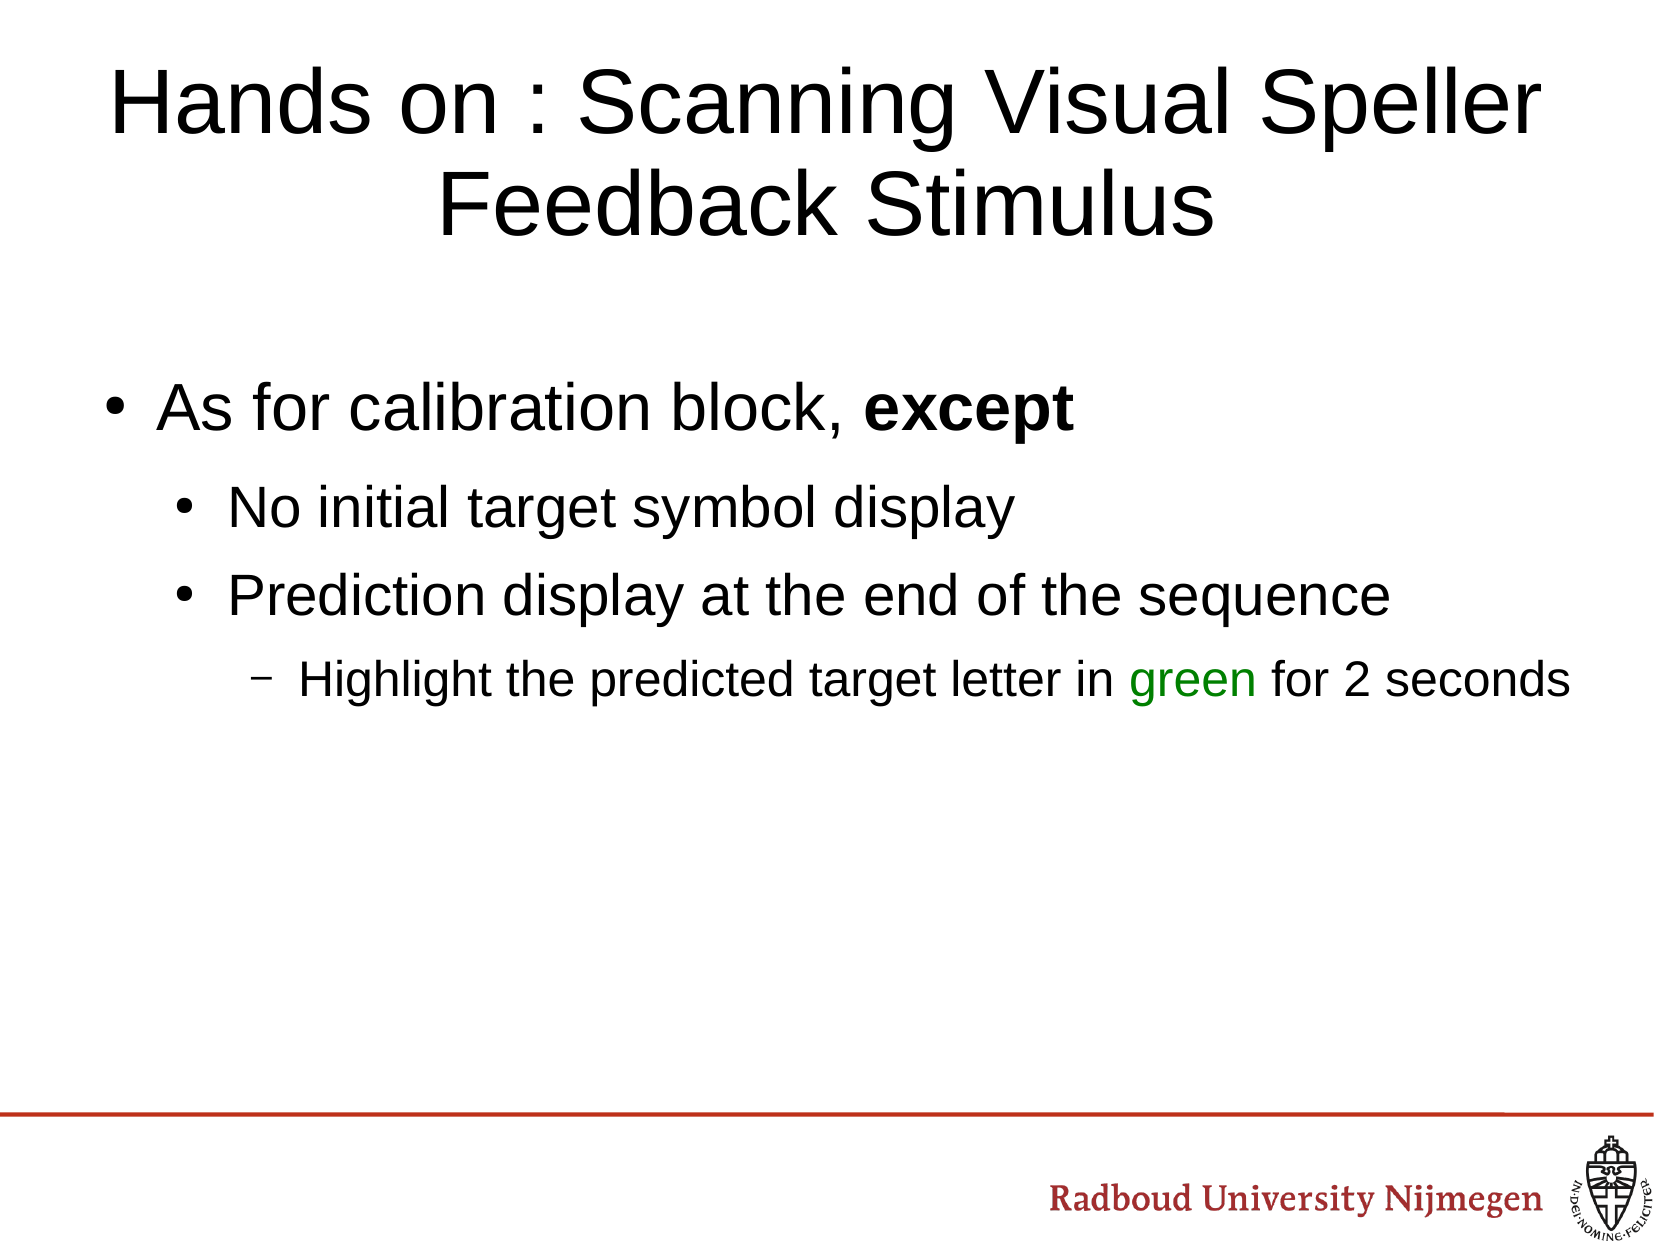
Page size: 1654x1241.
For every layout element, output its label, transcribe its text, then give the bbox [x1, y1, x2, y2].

picture [1050, 1134, 1654, 1241]
list As for calibration block, except No initial target symbol display Prediction display at the end of the sequence Highlight the predicted target letter in green for 2 seconds [85, 265, 1574, 1174]
title Hands on : Scanning Visual Speller Feedback Stimulus [82, 49, 1571, 257]
